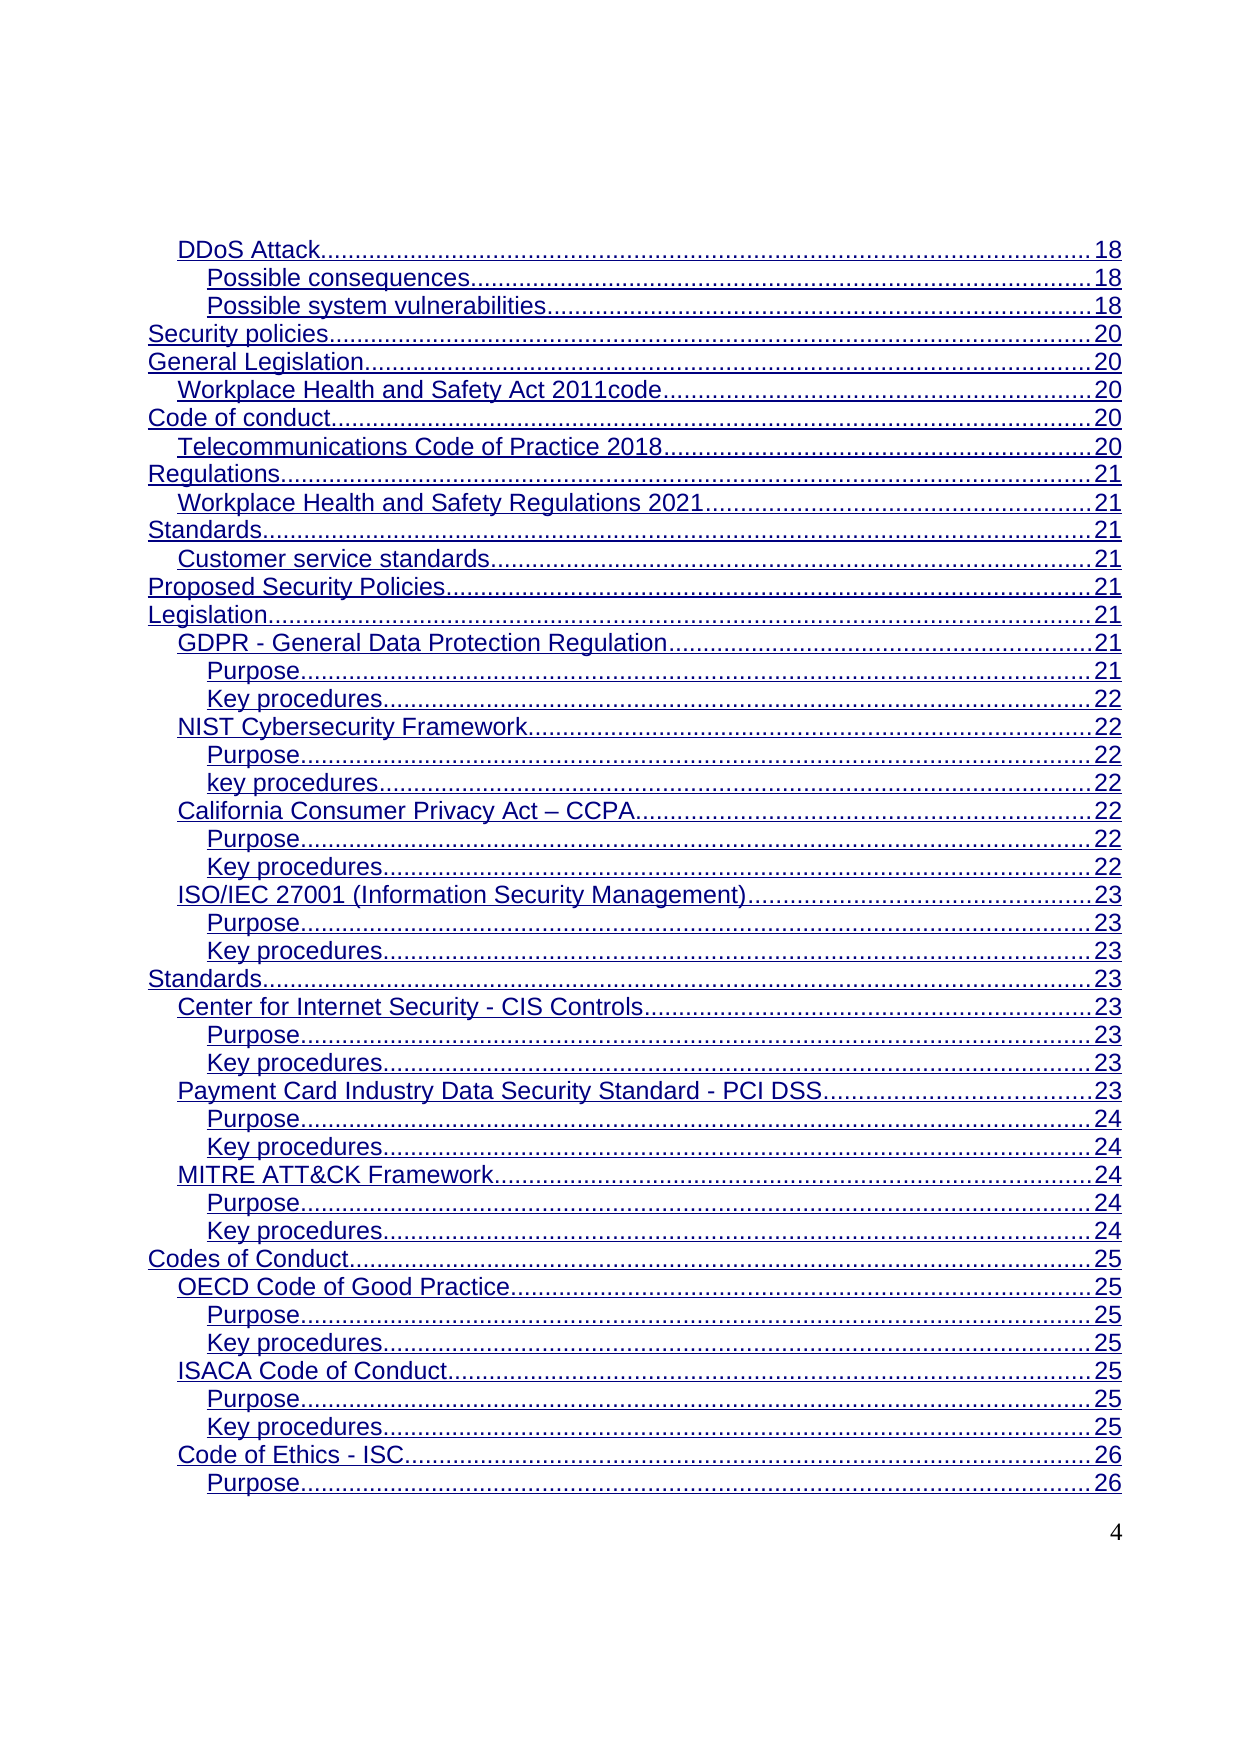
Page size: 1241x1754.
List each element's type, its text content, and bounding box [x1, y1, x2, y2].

text Purpose 23 [207, 1021, 1122, 1045]
text General Legislation 20 [148, 348, 1122, 372]
text Workplace Health and Safety Act 2011code 20 [177, 376, 1122, 400]
text Purpose 25 [207, 1301, 1122, 1325]
text GDPR - General Data Protection Regulation 21 [177, 628, 1122, 653]
text Key procedures 24 [207, 1133, 1122, 1157]
text Purpose 24 [207, 1105, 1122, 1129]
text Purpose 22 [207, 741, 1122, 765]
text Code of Ethics - ISC 26 [177, 1441, 1122, 1465]
text Standards 23 [148, 965, 1122, 989]
text Purpose 25 [207, 1385, 1122, 1409]
text Key procedures 23 [207, 1049, 1122, 1073]
text Security policies 20 [148, 320, 1122, 344]
text Workplace Health and Safety Regulations 2021 21 [177, 488, 1122, 513]
text Possible system vulnerabilities 18 [207, 292, 1122, 316]
text NIST Cybersecurity Framework 22 [177, 713, 1122, 737]
text Regulations 21 [148, 460, 1122, 484]
text key procedures 22 [207, 769, 1122, 793]
text Purpose 23 [207, 909, 1122, 933]
text ISO/IEC 27001 (Information Security Management) 23 [177, 881, 1122, 905]
text Proposed Security Policies 21 [148, 572, 1122, 596]
text Code of conduct 20 [148, 404, 1122, 428]
text Purpose 22 [207, 825, 1122, 849]
text Purpose 26 [207, 1469, 1122, 1493]
text Telecommunications Code of Practice 2018 20 [177, 432, 1122, 456]
text Payment Card Industry Data Security Standard - PCI DSS 23 [177, 1077, 1122, 1101]
text Key procedures 25 [207, 1329, 1122, 1353]
text Customer service standards 21 [177, 544, 1122, 569]
text Codes of Conduct 25 [148, 1245, 1122, 1269]
text ISACA Code of Conduct 25 [177, 1357, 1122, 1381]
text California Consumer Privacy Act – CCPA 22 [177, 797, 1122, 821]
text MITRE ATT&CK Framework 24 [177, 1161, 1122, 1185]
text DDoS Attack 18 [177, 236, 1122, 260]
text Center for Internet Security - CIS Controls 23 [177, 993, 1122, 1017]
text Key procedures 24 [207, 1217, 1122, 1241]
text Purpose 24 [207, 1189, 1122, 1213]
text Key procedures 22 [207, 853, 1122, 877]
text Possible consequences 18 [207, 264, 1122, 288]
text Standards 21 [148, 516, 1122, 540]
text Key procedures 23 [207, 937, 1122, 961]
text OECD Code of Good Practice 25 [177, 1273, 1122, 1297]
text Key procedures 22 [207, 684, 1122, 709]
text Legislation 21 [148, 601, 1122, 625]
text Purpose 21 [207, 657, 1122, 681]
text Key procedures 25 [207, 1413, 1122, 1437]
